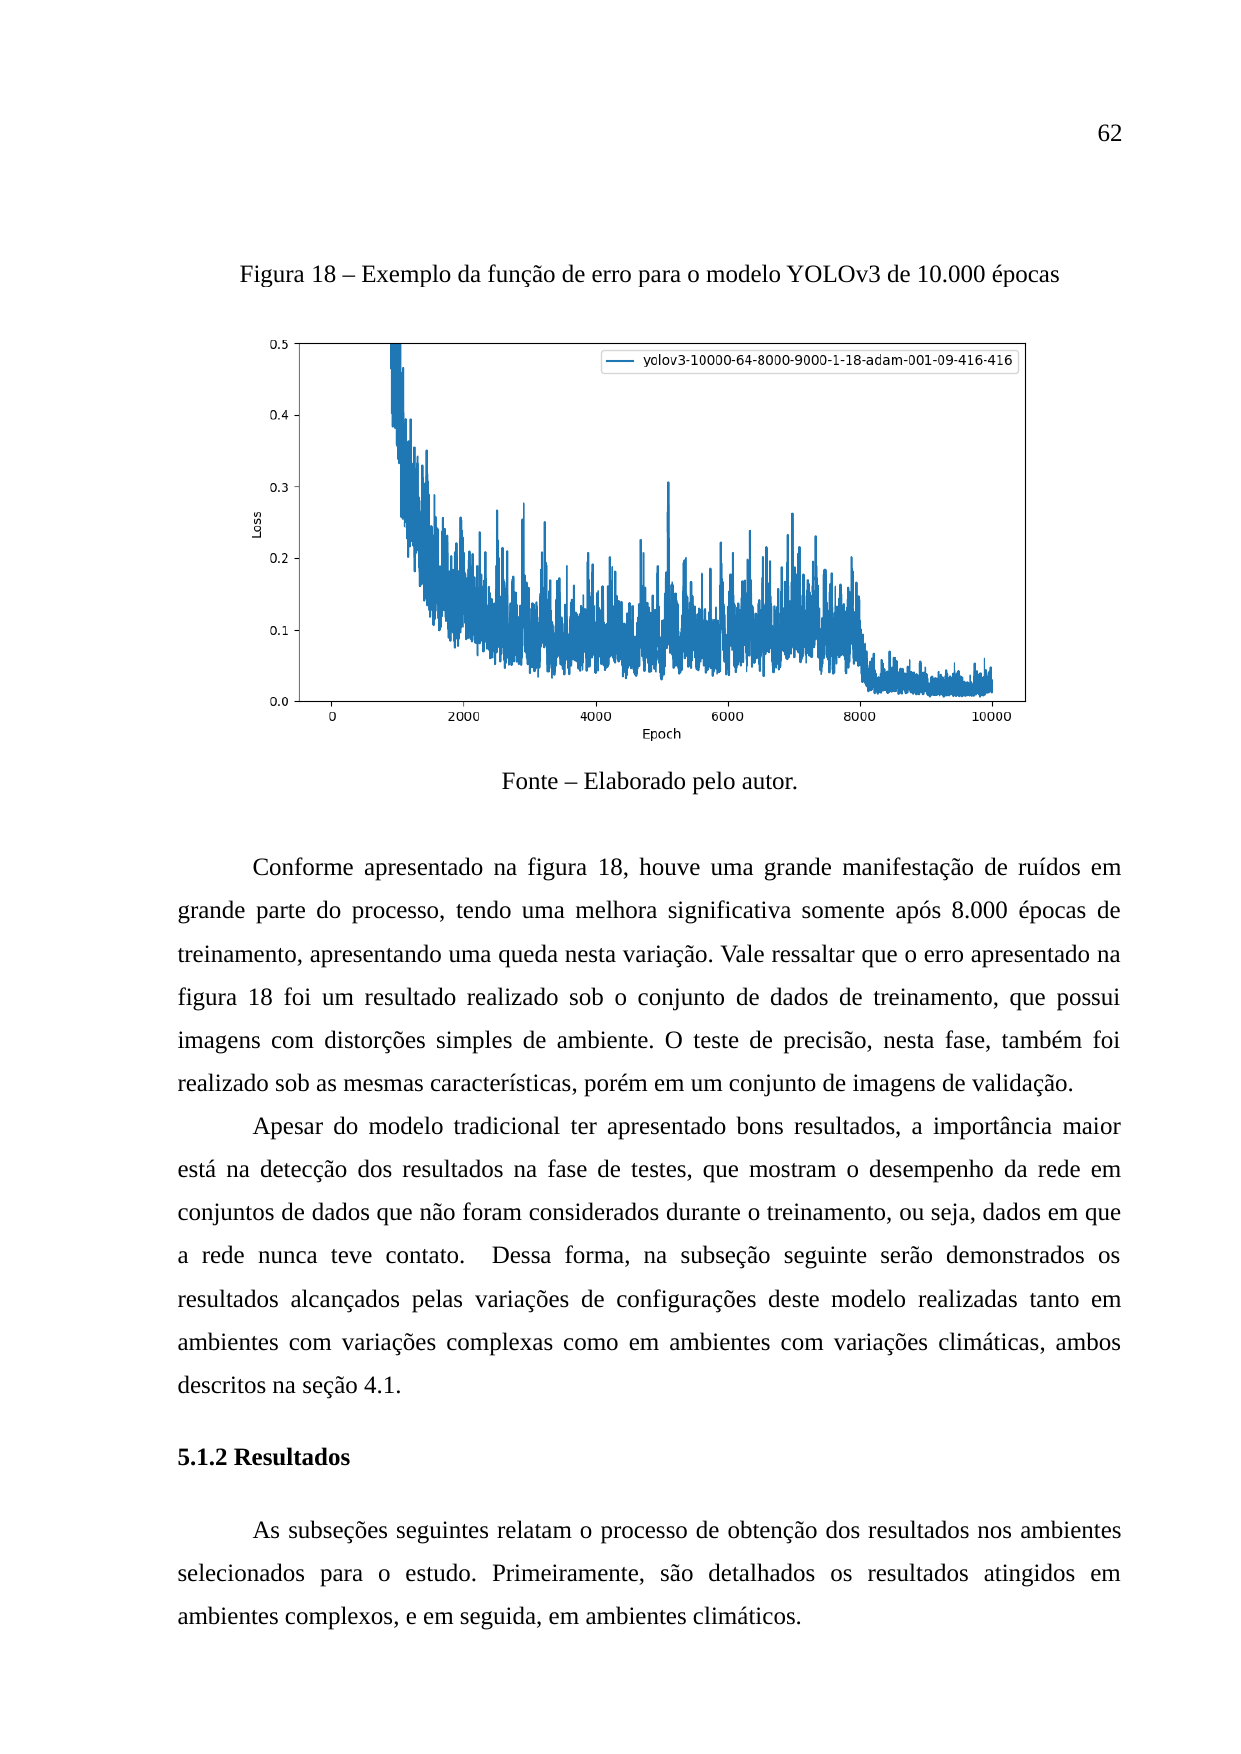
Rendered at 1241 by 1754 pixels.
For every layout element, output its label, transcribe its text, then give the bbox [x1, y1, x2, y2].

text Figura 18 – Exemplo da função de erro para o modelo YOLOv3 de 10.000 épocas [182, 259, 1117, 287]
text Fonte – Elaborado pelo autor. [177, 234, 1122, 795]
picture [181, 287, 1118, 752]
subtitle Resultados [177, 1442, 1122, 1471]
text Conforme apresentado na figura 18, houve uma grande manifestação de ruídos em grande parte do processo, tendo uma melhora significativa somente após 8.000 épocas de treinamento, apresentando uma queda nesta variação. Vale ressaltar que o erro apresentado na figura 18 foi um resultado realizado sob o conjunto de dados de treinamento, que possui imagens com distorções simples de ambiente. O teste de precisão, nesta fase, também foi realizado sob as mesmas características, porém em um conjunto de imagens de validação. [177, 852, 1122, 1097]
text As subseções seguintes relatam o processo de obtenção dos resultados nos ambientes selecionados para o estudo. Primeiramente, são detalhados os resultados atingidos em ambientes complexos, e em seguida, em ambientes climáticos. [177, 1515, 1122, 1630]
text Apesar do modelo tradicional ter apresentado bons resultados, a importância maior está na detecção dos resultados na fase de testes, que mostram o desempenho da rede em conjuntos de dados que não foram considerados durante o treinamento, ou seja, dados em que a rede nunca teve contato. Dessa forma, na subseção seguinte serão demonstrados os resultados alcançados pelas variações de configurações deste modelo realizadas tanto em ambientes com variações complexas como em ambientes com variações climáticas, ambos descritos na seção 4.1. [177, 1111, 1122, 1399]
